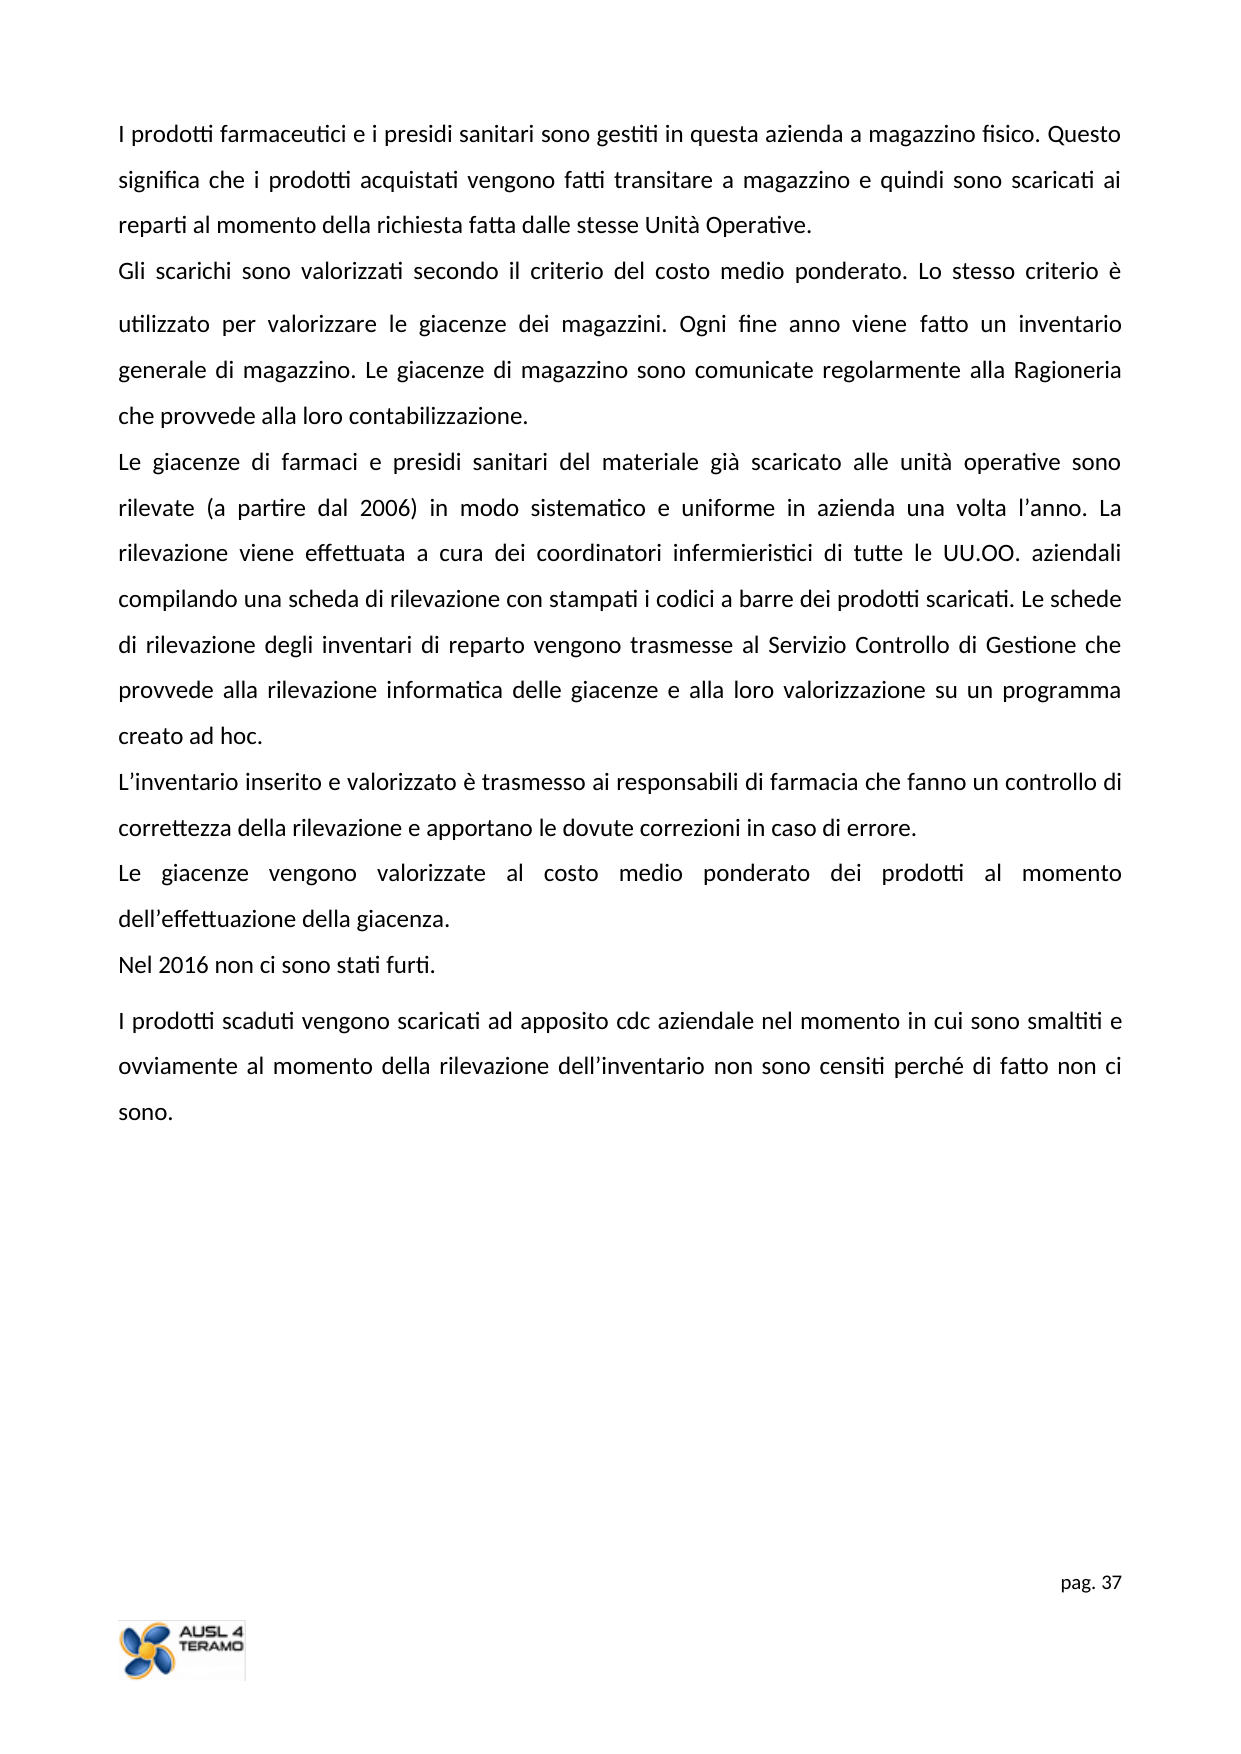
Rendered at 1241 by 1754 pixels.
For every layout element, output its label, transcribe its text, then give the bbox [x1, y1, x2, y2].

text L’inventario inserito e valorizzato è trasmesso ai responsabili di farmacia che fanno un controllo di correttezza della rilevazione e apportano le dovute correzioni in caso di errore. [118, 766, 1122, 842]
text Le giacenze vengono valorizzate al costo medio ponderato dei prodotti al momento dell’effettuazione della giacenza. [118, 857, 1122, 934]
text Nel 2016 non ci sono stati furti. [118, 949, 1122, 979]
text I prodotti scaduti vengono scaricati ad apposito cdc aziendale nel momento in cui sono smaltiti e ovviamente al momento della rilevazione dell’inventario non sono censiti perché di fatto non ci sono. [118, 1005, 1122, 1127]
text Le giacenze di farmaci e presidi sanitari del materiale già scaricato alle unità operative sono rilevate (a partire dal 2006) in modo sistematico e uniforme in azienda una volta l’anno. La rilevazione viene effettuata a cura dei coordinatori infermieristici di tutte le UU.OO. aziendali compilando una scheda di rilevazione con stampati i codici a barre dei prodotti scaricati. Le schede di rilevazione degli inventari di reparto vengono trasmesse al Servizio Controllo di Gestione che provvede alla rilevazione informatica delle giacenze e alla loro valorizzazione su un programma creato ad hoc. [118, 446, 1122, 751]
text I prodotti farmaceutici e i presidi sanitari sono gestiti in questa azienda a magazzino fisico. Questo significa che i prodotti acquistati vengono fatti transitare a magazzino e quindi sono scaricati ai reparti al momento della richiesta fatta dalle stesse Unità Operative. [118, 118, 1122, 240]
text Gli scarichi sono valorizzati secondo il criterio del costo medio ponderato. Lo stesso criterio è utilizzato per valorizzare le giacenze dei magazzini. Ogni fine anno viene fatto un inventario generale di magazzino. Le giacenze di magazzino sono comunicate regolarmente alla Ragioneria che provvede alla loro contabilizzazione. [118, 255, 1122, 431]
